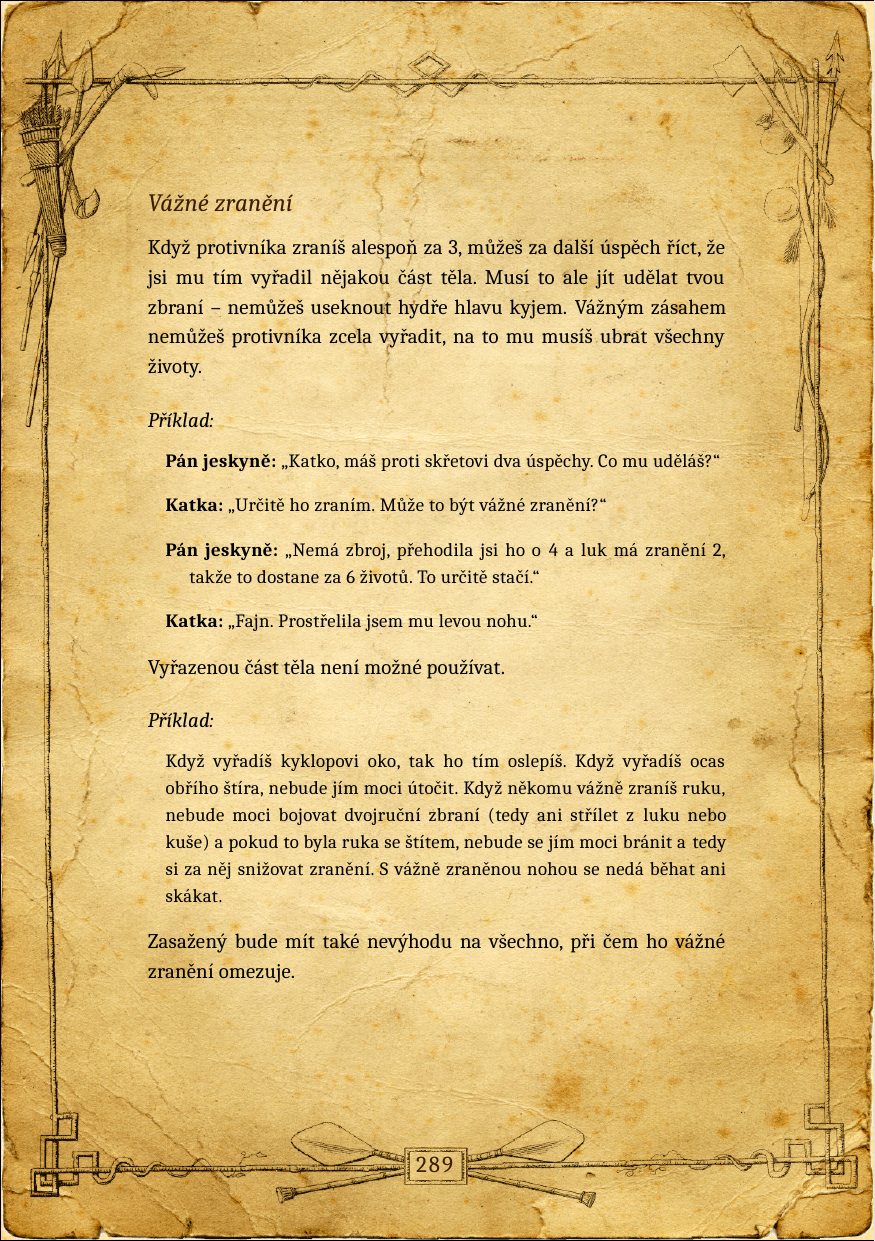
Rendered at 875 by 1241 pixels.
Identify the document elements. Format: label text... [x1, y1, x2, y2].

text Když protivníka zraníš alespoň za 3, můžeš za další úspěch říct, že jsi mu tím vyřadil nějakou část těla. Musí to ale jít udělat tvou zbraní – nemůžeš useknout hydře hlavu kyjem. Vážným zásahem nemůžeš protivníka zcela vyřadit, na to mu musíš ubrat všechny životy. [148, 236, 726, 379]
subtitle Vážné zranění [148, 189, 726, 218]
text Příklad: [148, 409, 726, 433]
text Pán jeskyně: „Katko, máš proti skřetovi dva úspěchy. Co mu uděláš?“ [165, 450, 726, 472]
text Příklad: [148, 709, 726, 733]
text Katka: „Určitě ho zraním. Může to být vážné zranění?“ [165, 495, 726, 516]
text Zasažený bude mít také nevýhodu na všechno, při čem ho vážné zranění omezuje. [148, 930, 726, 983]
text Pán jeskyně: „Nemá zbroj, přehodila jsi ho o⁠ 4 a⁠ luk má zranění 2, takže to dostane za 6 životů. To určitě stačí.“ [165, 539, 726, 588]
picture [1, 1, 874, 1240]
text Vyřazenou část těla není možné používat. [148, 656, 726, 679]
text Když vyřadíš kyklopovi oko, tak ho tím oslepíš. Když vyřadíš ocas obřího štíra, nebude jím moci útočit. Když někomu vážně zraníš ruku, nebude moci bojovat dvojruční zbraní (tedy ani střílet z⁠ luku nebo kuše) a⁠ pokud to byla ruka se štítem, nebude se jím moci bránit a⁠ tedy si za něj snižovat zranění. S⁠ vážně zraněnou nohou se nedá běhat ani skákat. [165, 751, 726, 907]
text Katka: „Fajn. Prostřelila jsem mu levou nohu.“ [165, 611, 726, 632]
